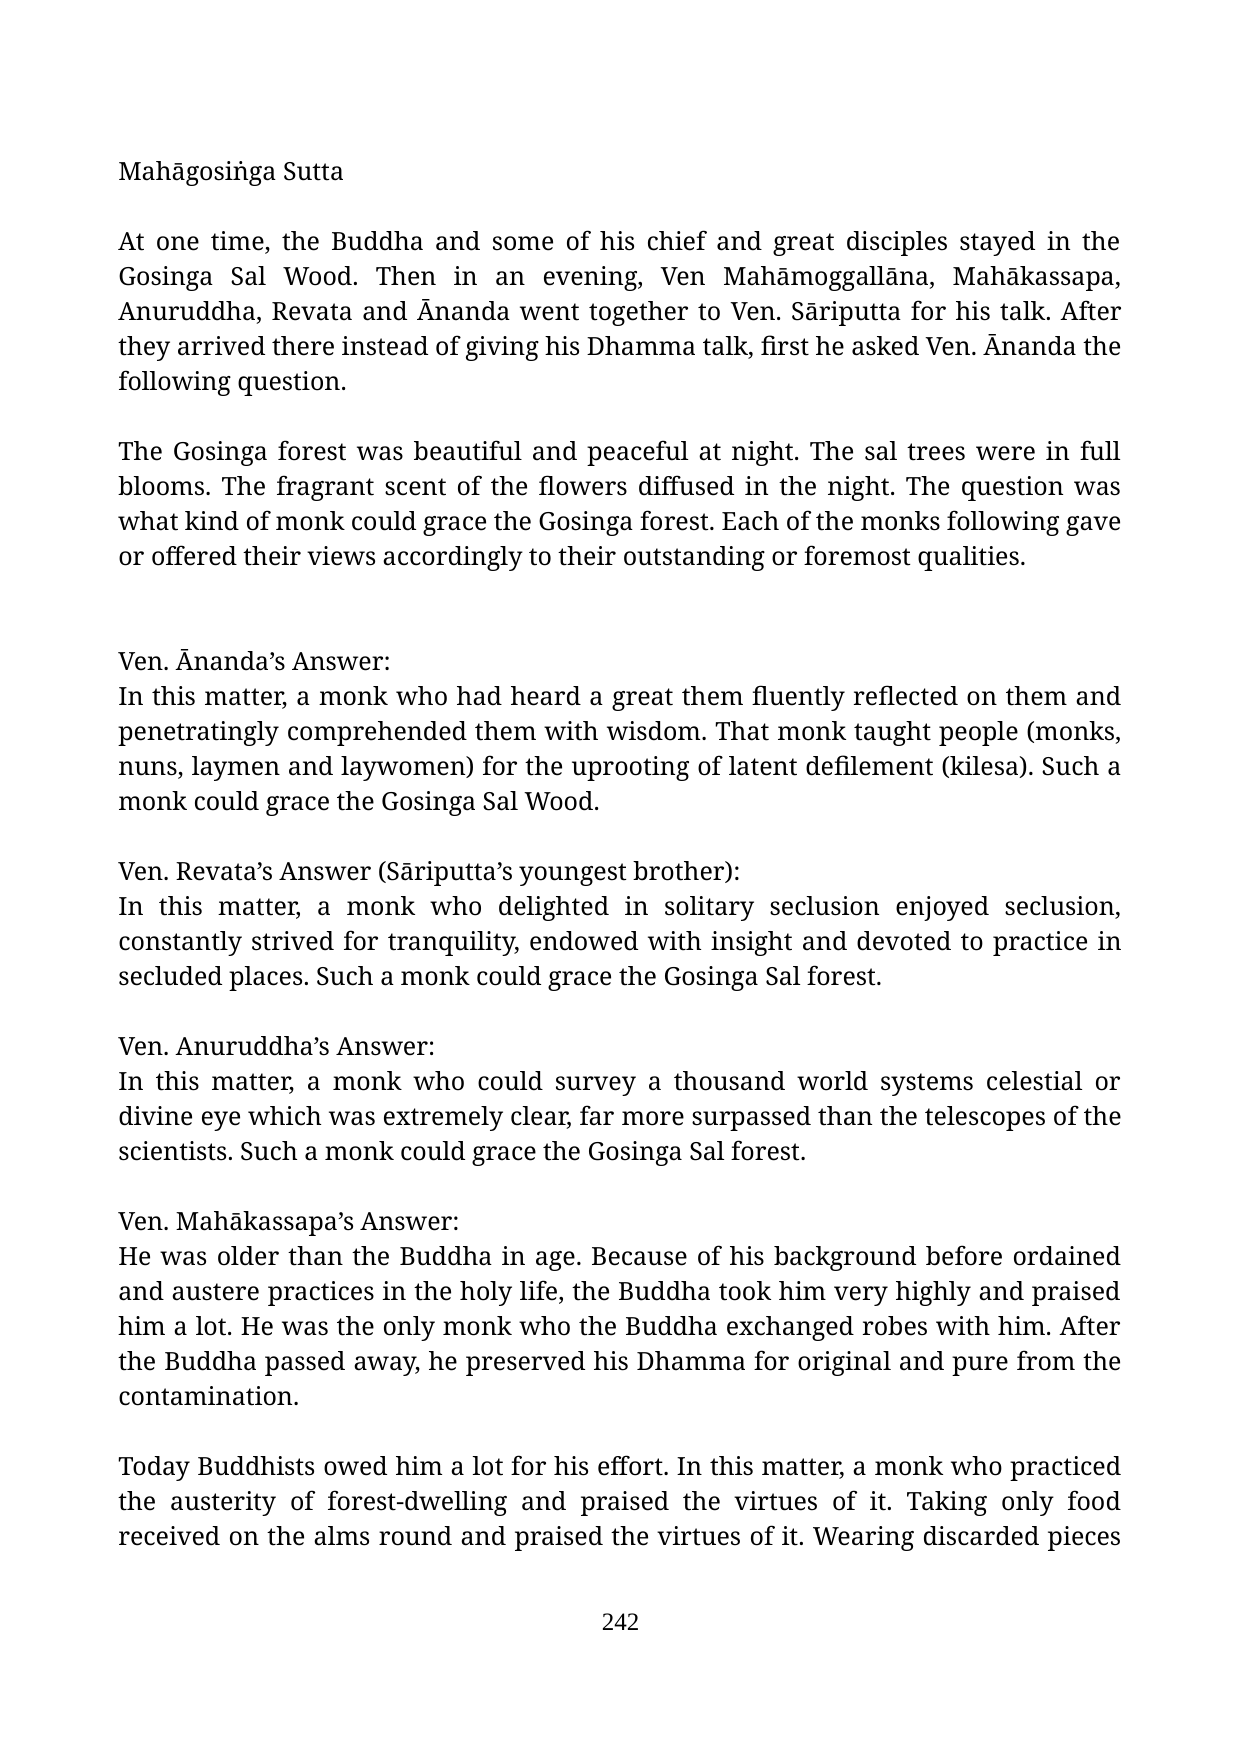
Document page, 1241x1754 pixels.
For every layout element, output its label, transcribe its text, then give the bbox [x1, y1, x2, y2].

text Mahāgosiṅga Sutta At one time, the Buddha and some of his chief and great disciples stayed in the Gosinga Sal Wood. Then in an evening, Ven Mahāmoggallāna, Mahākassapa, Anuruddha, Revata and Ānanda went together to Ven. Sāriputta for his talk. After they arrived there instead of giving his Dhamma talk, first he asked Ven. Ānanda the following question. The Gosinga forest was beautiful and peaceful at night. The sal trees were in full blooms. The fragrant scent of the flowers diffused in the night. The question was what kind of monk could grace the Gosinga forest. Each of the monks following gave or offered their views accordingly to their outstanding or foremost qualities. Ven. Ānanda’s Answer: In this matter, a monk who had heard a great them fluently reflected on them and penetratingly comprehended them with wisdom. That monk taught people (monks, nuns, laymen and laywomen) for the uprooting of latent defilement (kilesa). Such a monk could grace the Gosinga Sal Wood. Ven. Revata’s Answer (Sāriputta’s youngest brother): In this matter, a monk who delighted in solitary seclusion enjoyed seclusion, constantly strived for tranquility, endowed with insight and devoted to practice in secluded places. Such a monk could grace the Gosinga Sal forest. Ven. Anuruddha’s Answer: In this matter, a monk who could survey a thousand world systems celestial or divine eye which was extremely clear, far more surpassed than the telescopes of the scientists. Such a monk could grace the Gosinga Sal forest. Ven. Mahākassapa’s Answer: He was older than the Buddha in age. Because of his background before ordained and austere practices in the holy life, the Buddha took him very highly and praised him a lot. He was the only monk who the Buddha exchanged robes with him. After the Buddha passed away, he preserved his Dhamma for original and pure from the contamination. Today Buddhists owed him a lot for his effort. In this matter, a monk who practiced the austerity of forest-dwelling and praised the virtues of it. Taking only food received on the alms round and praised the virtues of it. Wearing discarded pieces [118, 118, 1122, 1553]
